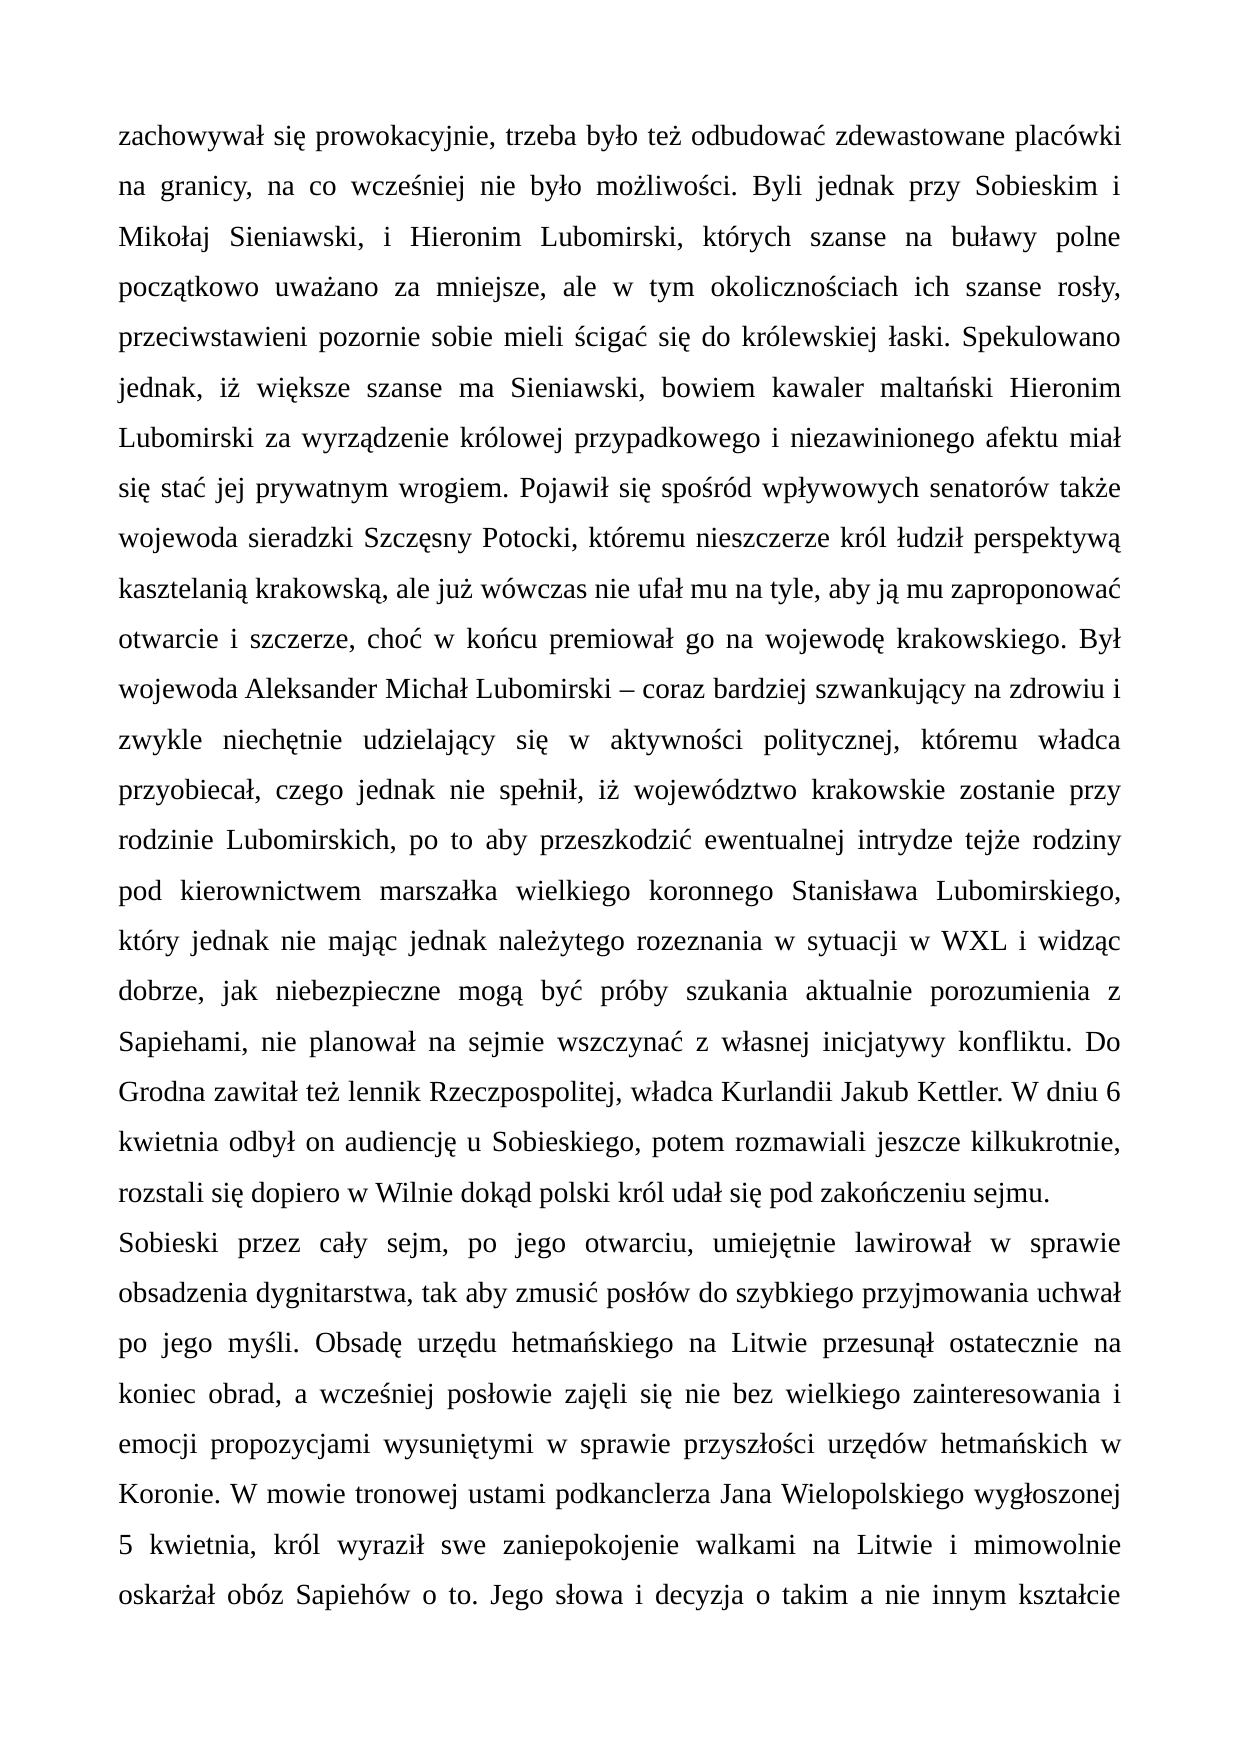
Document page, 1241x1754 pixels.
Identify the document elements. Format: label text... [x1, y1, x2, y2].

text zachowywał się prowokacyjnie, trzeba było też odbudować zdewastowane placówki na granicy, na co wcześniej nie było możliwości. Byli jednak przy Sobieskim i Mikołaj Sieniawski, i Hieronim Lubomirski, których szanse na buławy polne początkowo uważano za mniejsze, ale w tym okolicznościach ich szanse rosły, przeciwstawieni pozornie sobie mieli ścigać się do królewskiej łaski. Spekulowano jednak, iż większe szanse ma Sieniawski, bowiem kawaler maltański Hieronim Lubomirski za wyrządzenie królowej przypadkowego i niezawinionego afektu miał się stać jej prywatnym wrogiem. Pojawił się spośród wpływowych senatorów także wojewoda sieradzki Szczęsny Potocki, któremu nieszczerze król łudził perspektywą kasztelanią krakowską, ale już wówczas nie ufał mu na tyle, aby ją mu zaproponować otwarcie i szczerze, choć w końcu premiował go na wojewodę krakowskiego. Był wojewoda Aleksander Michał Lubomirski – coraz bardziej szwankujący na zdrowiu i zwykle niechętnie udzielający się w aktywności politycznej, któremu władca przyobiecał, czego jednak nie spełnił, iż województwo krakowskie zostanie przy rodzinie Lubomirskich, po to aby przeszkodzić ewentualnej intrydze tejże rodziny pod kierownictwem marszałka wielkiego koronnego Stanisława Lubomirskiego, który jednak nie mając jednak należytego rozeznania w sytuacji w WXL i widząc dobrze, jak niebezpieczne mogą być próby szukania aktualnie porozumienia z Sapiehami, nie planował na sejmie wszczynać z własnej inicjatywy konfliktu. Do Grodna zawitał też lennik Rzeczpospolitej, władca Kurlandii Jakub Kettler. W dniu 6 kwietnia odbył on audiencję u Sobieskiego, potem rozmawiali jeszcze kilkukrotnie, rozstali się dopiero w Wilnie dokąd polski król udał się pod zakończeniu sejmu. [118, 118, 1122, 1208]
text Sobieski przez cały sejm, po jego otwarciu, umiejętnie lawirował w sprawie obsadzenia dygnitarstwa, tak aby zmusić posłów do szybkiego przyjmowania uchwał po jego myśli. Obsadę urzędu hetmańskiego na Litwie przesunął ostatecznie na koniec obrad, a wcześniej posłowie zajęli się nie bez wielkiego zainteresowania i emocji propozycjami wysuniętymi w sprawie przyszłości urzędów hetmańskich w Koronie. W mowie tronowej ustami podkanclerza Jana Wielopolskiego wygłoszonej 5 kwietnia, król wyraził swe zaniepokojenie walkami na Litwie i mimowolnie oskarżał obóz Sapiehów o to. Jego słowa i decyzja o takim a nie innym kształcie [118, 1225, 1122, 1611]
